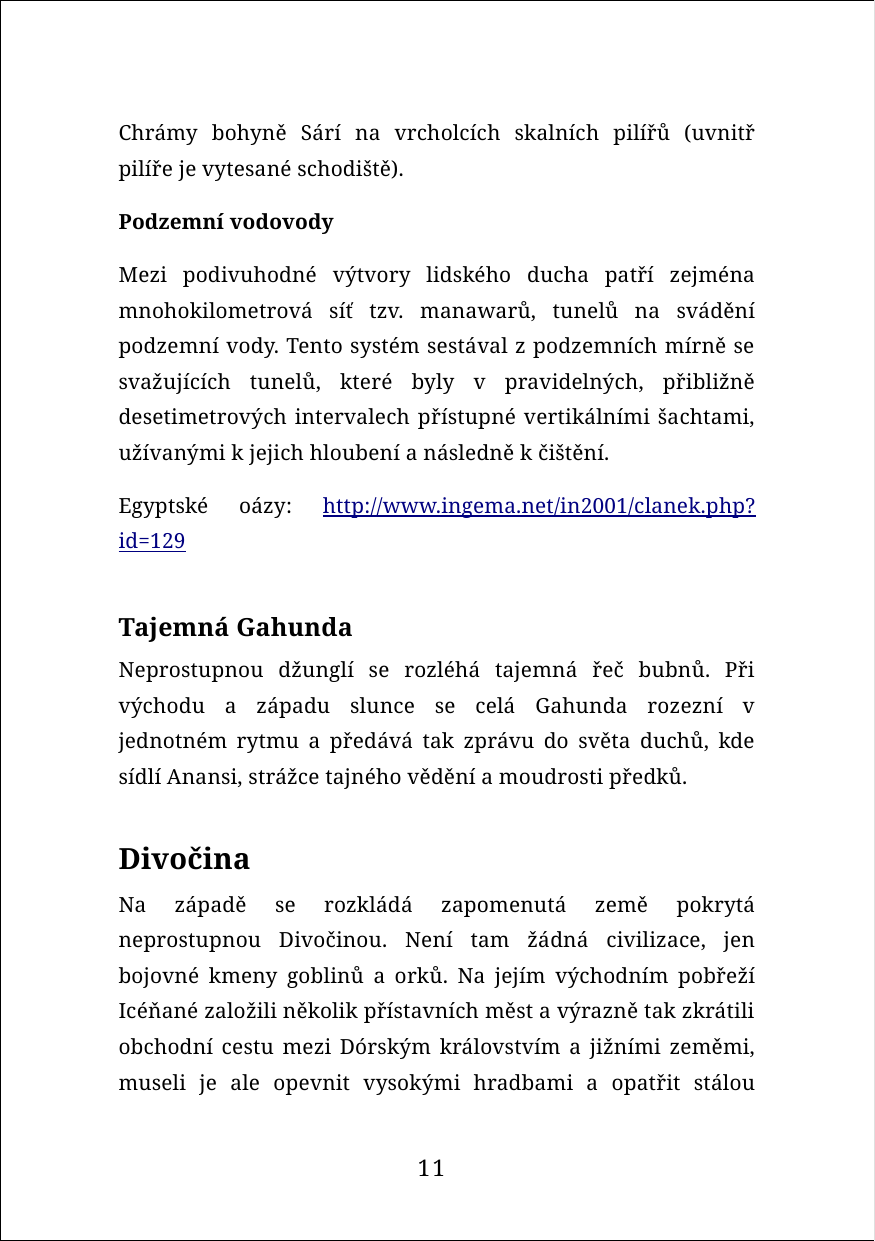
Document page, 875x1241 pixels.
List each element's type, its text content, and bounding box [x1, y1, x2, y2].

text Na západě se rozkládá zapomenutá země pokrytá neprostupnou Divočinou. Není tam žádná civilizace, jen bojovné kmeny goblinů a orků. Na jejím východním pobřeží Icéňané založili několik přístavních měst a výrazně tak zkrátili obchodní cestu mezi Dórským královstvím a jižními zeměmi, museli je ale opevnit vysokými hradbami a opatřit stálou [118, 890, 756, 1096]
text Egyptské oázy: http://www.ingema.net/in2001/clanek.php?id=129 [118, 491, 756, 555]
text Neprostupnou džunglí se rozléhá tajemná řeč bubnů. Při východu a západu slunce se celá Gahunda rozezní v jednotném rytmu a předává tak zprávu do světa duchů, kde sídlí Anansi, strážce tajného vědění a moudrosti předků. [118, 655, 756, 790]
text Mezi podivuhodné výtvory lidského ducha patří zejména mnohokilometrová síť tzv. manawarů, tunelů na svádění podzemní vody. Tento systém sestával z podzemních mírně se svažujících tunelů, které byly v pravidelných, přibližně desetimetrových intervalech přístupné vertikálními šachtami, užívanými k jejich hloubení a následně k čištění. [118, 260, 756, 466]
text Podzemní vodovody [118, 207, 756, 235]
text Chrámy bohyně Sárí na vrcholcích skalních pilířů (uvnitř pilíře je vytesané schodiště). [118, 118, 756, 182]
subtitle Divočina [118, 839, 756, 878]
subtitle Tajemná Gahunda [118, 609, 756, 643]
